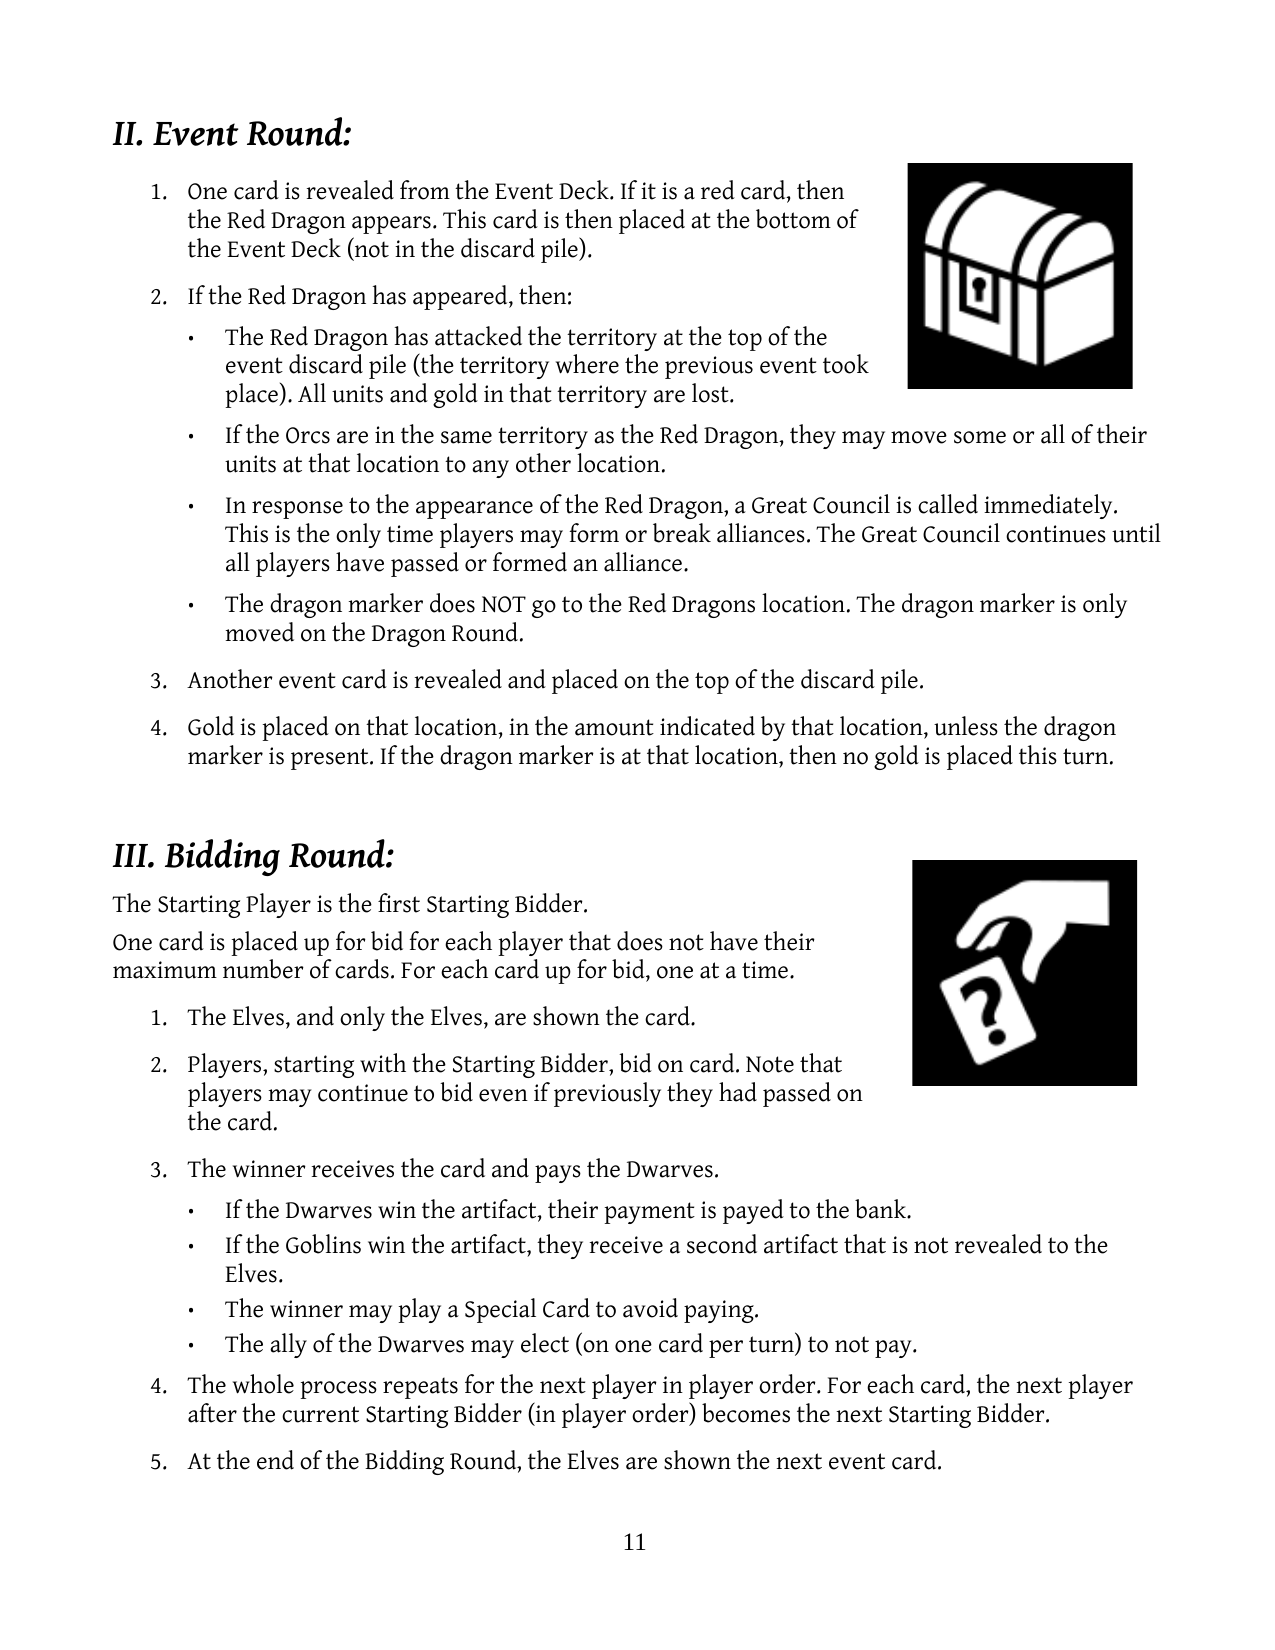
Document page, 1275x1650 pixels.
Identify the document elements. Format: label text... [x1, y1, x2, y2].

list If the Orcs are in the same territory as the Red Dragon, they may move some or all of their units at that location to any other location. [187, 422, 1162, 480]
list [1133, 282, 1162, 311]
list Another event card is revealed and placed on the top of the discard pile. [150, 667, 1162, 696]
list One card is revealed from the Event Deck. If it is a red card, then the Red Dragon appears. This card is then placed at the bottom of the Event Deck (not in the discard pile). [150, 177, 907, 264]
list The ally of the Dwarves may elect (on one card per turn) to not pay. [187, 1331, 1162, 1359]
list Players, starting with the Starting Bidder, bid on card. Note that players may continue to bid even if previously they had passed on the card. [150, 1051, 1162, 1138]
text One card is placed up for bid for each player that does not have their maximum number of cards. For each card up for bid, one at a time. [112, 928, 912, 986]
picture [907, 163, 1133, 389]
list The Elves, and only the Elves, are shown the card. [150, 1004, 912, 1033]
list If the Dwarves win the artifact, their payment is payed to the bank. [187, 1197, 1162, 1226]
subtitle III. Bidding Round: [112, 834, 1162, 878]
text The Starting Player is the first Starting Bidder. [112, 890, 912, 919]
picture [912, 860, 1138, 1086]
list The winner receives the card and pays the Dwarves. [150, 1156, 1162, 1184]
list In response to the appearance of the Red Dragon, a Great Council is called immediately. This is the only time players may form or break alliances. The Great Council continues until all players have passed or formed an alliance. [187, 492, 1162, 579]
list Gold is placed on that location, in the amount indicated by that location, unless the dragon marker is present. If the dragon marker is at that location, then no gold is placed this turn. [150, 713, 1162, 771]
list The winner may play a Special Card to avoid paying. [187, 1296, 1162, 1324]
list The dragon marker does NOT go to the Red Dragons location. The dragon marker is only moved on the Dragon Round. [187, 591, 1162, 649]
list The Red Dragon has attacked the territory at the top of the event discard pile (the territory where the previous event took place). All units and gold in that territory are lost. [187, 323, 1162, 410]
list If the Red Dragon has appeared, then: [150, 282, 907, 311]
list At the end of the Bidding Round, the Elves are shown the next event card. [150, 1447, 1162, 1476]
list If the Goblins win the artifact, they receive a second artifact that is not revealed to the Elves. [187, 1232, 1162, 1289]
subtitle II. Event Round: [112, 112, 1162, 156]
list The whole process repeats for the next player in player order. For each card, the next player after the current Starting Bidder (in player order) becomes the next Starting Bidder. [150, 1371, 1162, 1429]
